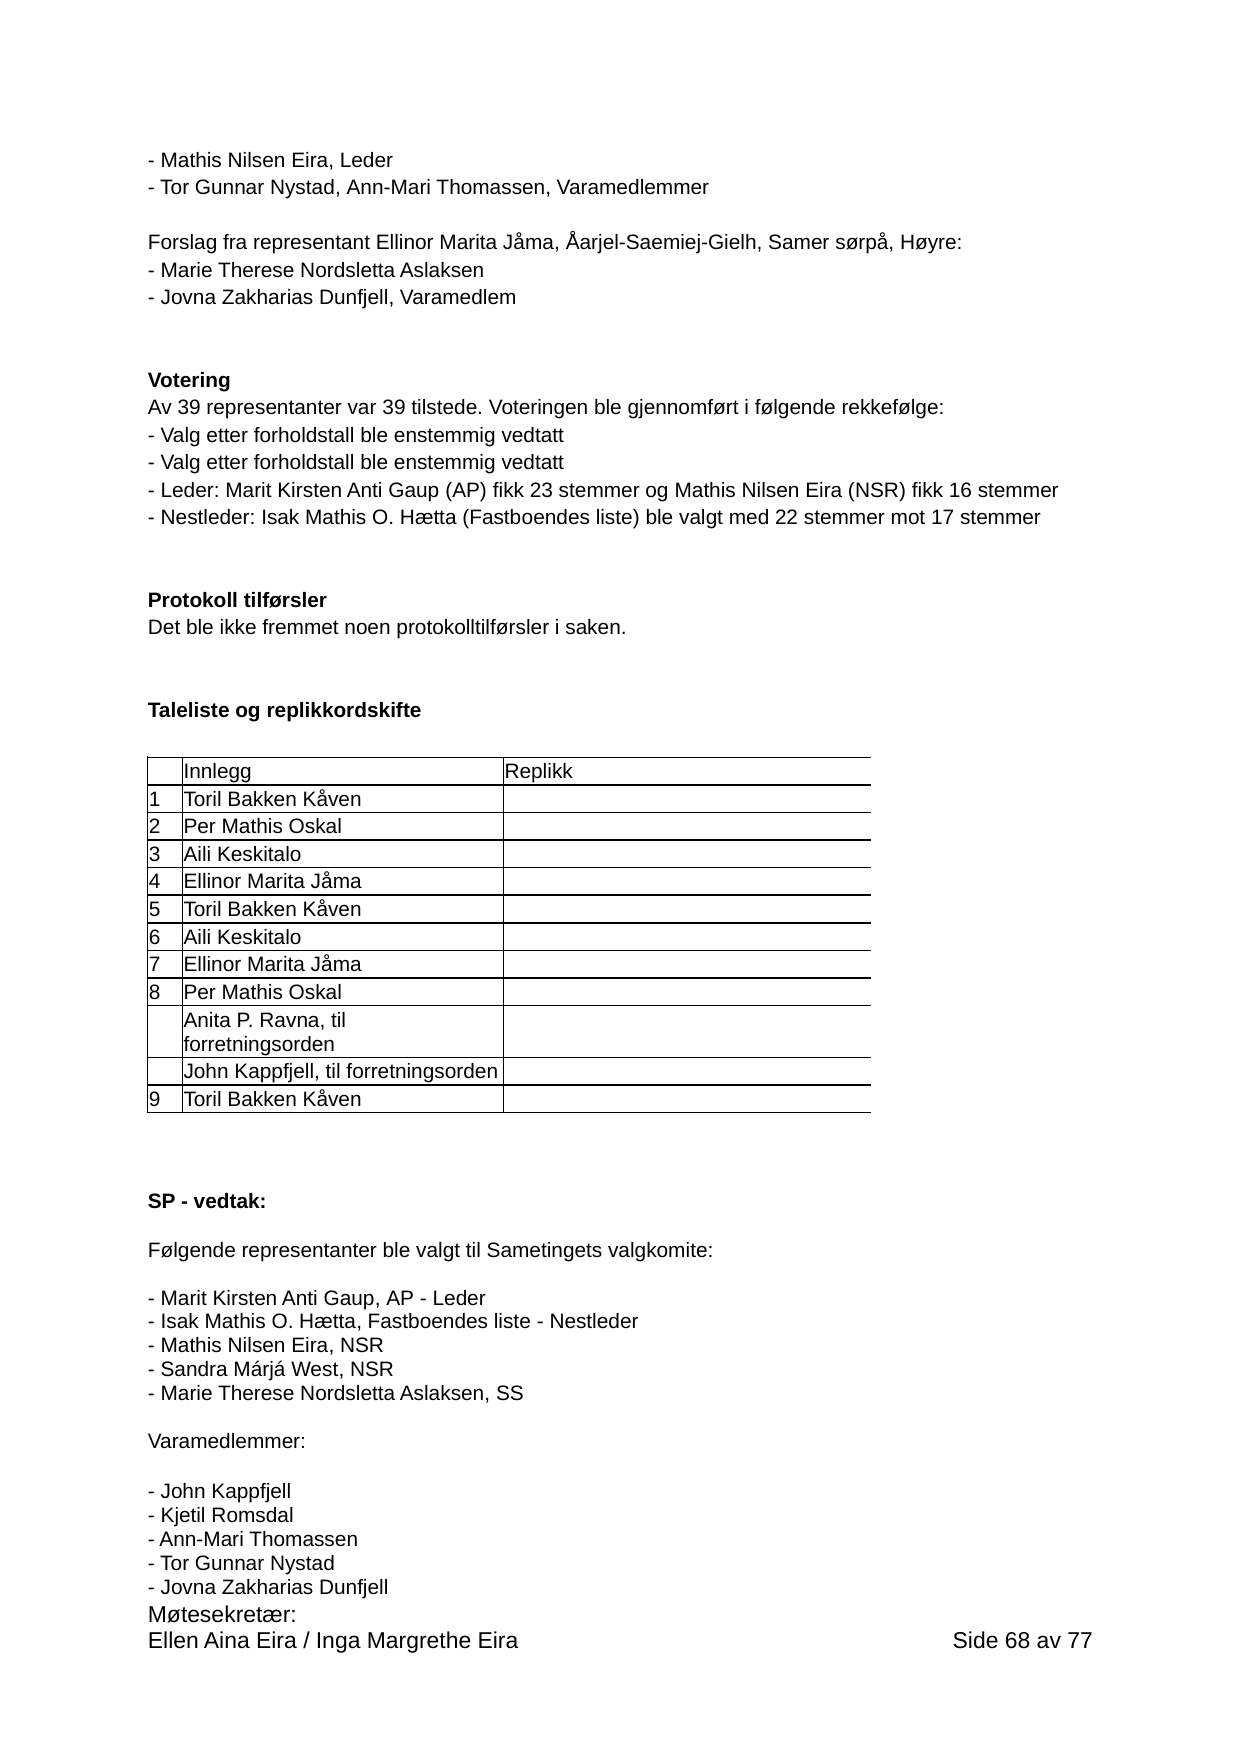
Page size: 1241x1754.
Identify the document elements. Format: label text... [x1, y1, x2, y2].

table_header Innlegg [183, 758, 503, 784]
table_cell Ellinor Marita Jåma [183, 868, 503, 894]
table_cell Toril Bakken Kåven [183, 1086, 503, 1112]
text SP - vedtak: [148, 1189, 1093, 1213]
table_cell 4 [148, 868, 182, 894]
table_header [148, 758, 182, 784]
table_cell 9 [148, 1086, 182, 1112]
table_cell Per Mathis Oskal [183, 979, 503, 1005]
table_cell [504, 841, 871, 867]
table_cell [504, 951, 871, 977]
table_cell Ellinor Marita Jåma [183, 951, 503, 977]
table_cell Aili Keskitalo [183, 924, 503, 949]
table_cell Anita P. Ravna, til forretningsorden [183, 1006, 503, 1056]
table_cell [504, 786, 871, 812]
table_header Replikk [504, 758, 871, 784]
table_cell Toril Bakken Kåven [183, 786, 503, 812]
table_header - Mathis Nilsen Eira, Leder - Tor Gunnar Nystad, Ann-Mari Thomassen, Varamedlemmer Forslag fra representant Ellinor Marita Jåma, Åarjel-Saemiej-Gielh, Samer sørpå, Høyre: - Marie Therese Nordsletta Aslaksen - Jovna Zakharias Dunfjell, Varamedlem Votering Av 39 representanter var 39 tilstede. Voteringen ble gjennomført i følgende rekkefølge: - Valg etter forholdstall ble enstemmig vedtatt - Valg etter forholdstall ble enstemmig vedtatt - Leder: Marit Kirsten Anti Gaup (AP) fikk 23 stemmer og Mathis Nilsen Eira (NSR) fikk 16 stemmer - Nestleder: Isak Mathis O. Hætta (Fastboendes liste) ble valgt med 22 stemmer mot 17 stemmer Protokoll tilførsler Det ble ikke fremmet noen protokolltilførsler i saken. Taleliste og replikkordskifte [136, 148, 1071, 1113]
table_cell 2 [148, 813, 182, 839]
table_cell [504, 924, 871, 949]
table_header Følgende representanter ble valgt til Sametingets valgkomite: - Marit Kirsten Anti Gaup, AP - Leder - Isak Mathis O. Hætta, Fastboendes liste - Nestleder - Mathis Nilsen Eira, NSR - Sandra Márjá West, NSR - Marie Therese Nordsletta Aslaksen, SS Varamedlemmer: - John Kappfjell - Kjetil Romsdal - Ann-Mari Thomassen - Tor Gunnar Nystad - Jovna Zakharias Dunfjell [136, 1238, 725, 1599]
table_cell 1 [148, 786, 182, 812]
table_cell [504, 1006, 871, 1056]
table_cell Per Mathis Oskal [183, 813, 503, 839]
table_cell 6 [148, 924, 182, 949]
table_cell 3 [148, 841, 182, 867]
table_cell John Kappfjell, til forretningsorden [183, 1058, 503, 1084]
table_cell 7 [148, 951, 182, 977]
table_cell [504, 1058, 871, 1084]
table_cell 5 [148, 896, 182, 922]
table_cell Aili Keskitalo [183, 841, 503, 867]
table_cell [504, 813, 871, 839]
table_cell Toril Bakken Kåven [183, 896, 503, 922]
table_cell [504, 1086, 871, 1112]
table_cell [148, 1006, 182, 1056]
table_cell [504, 896, 871, 922]
table_cell [504, 979, 871, 1005]
table_cell [148, 1058, 182, 1084]
table_cell 8 [148, 979, 182, 1005]
table_cell [504, 868, 871, 894]
